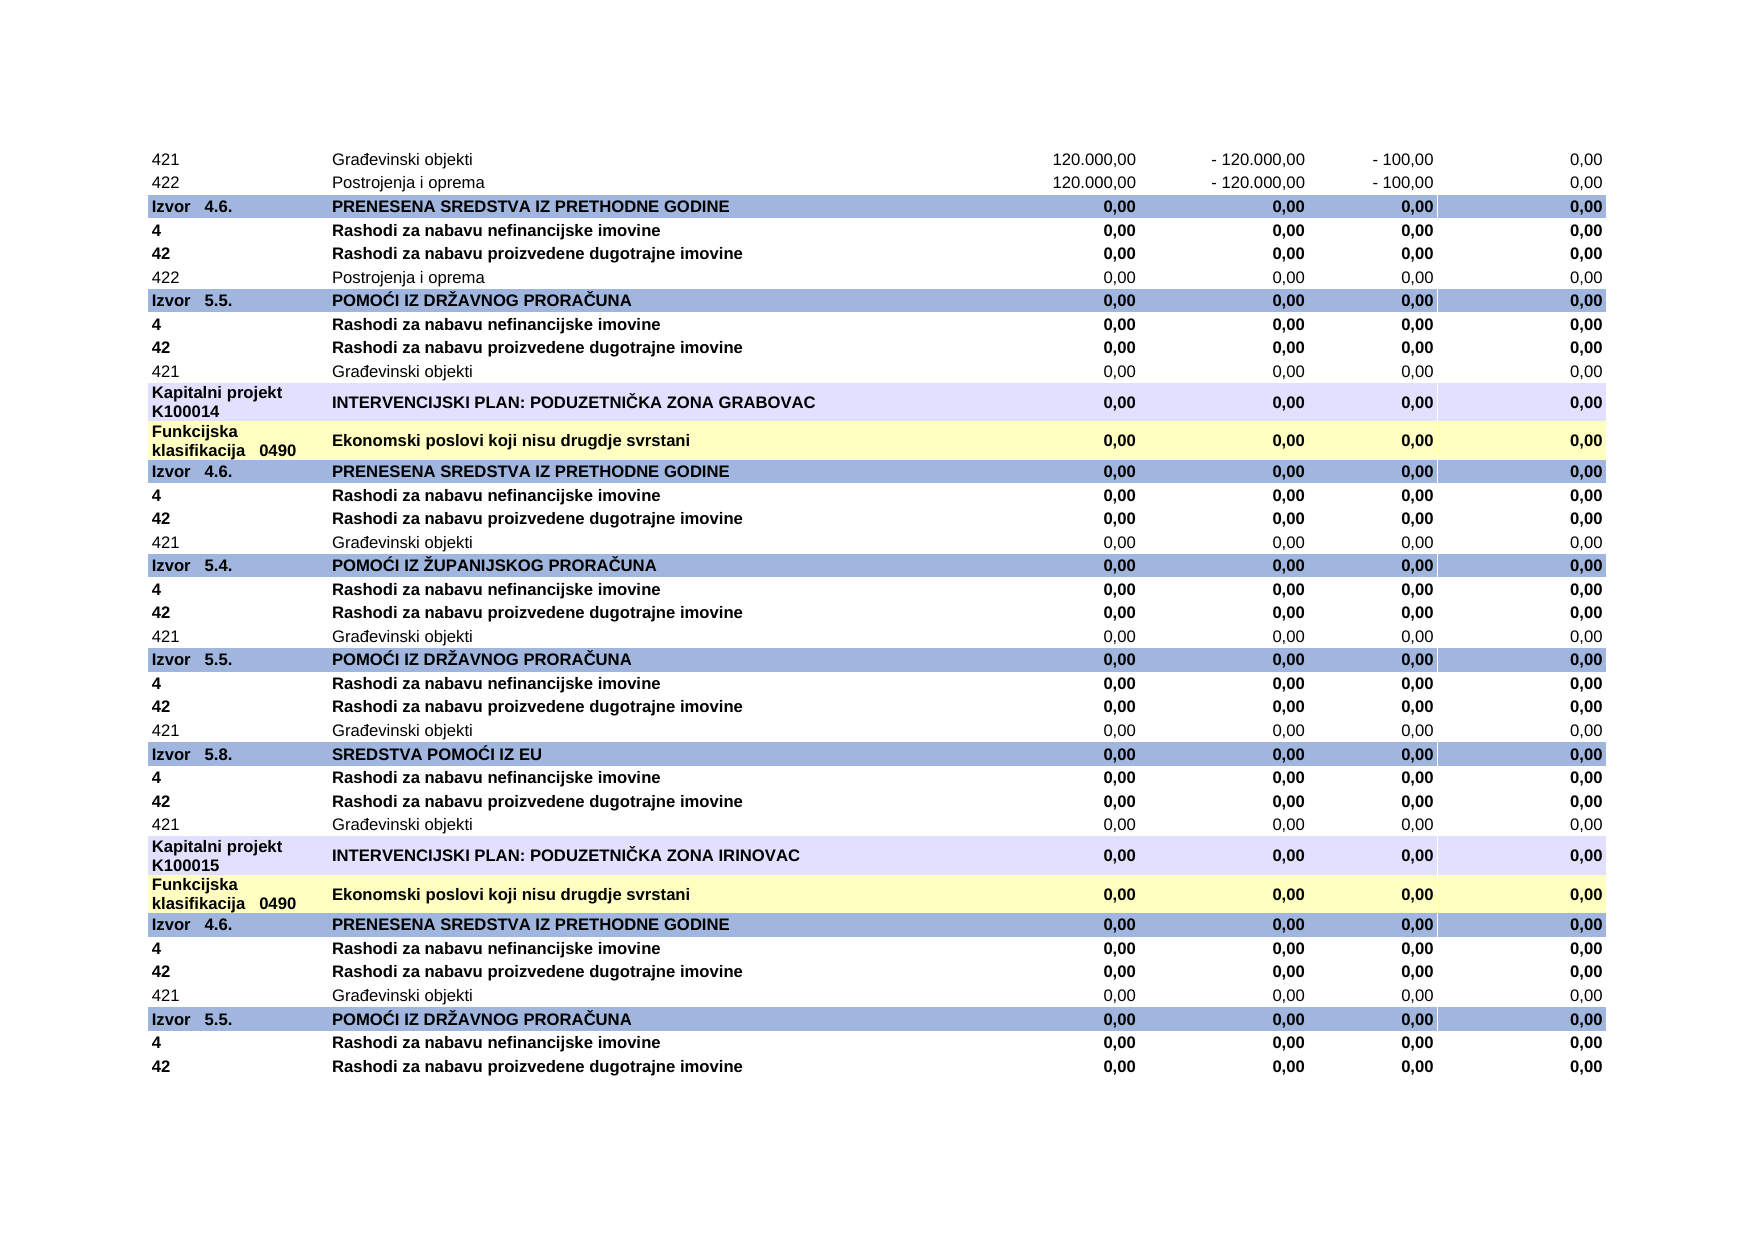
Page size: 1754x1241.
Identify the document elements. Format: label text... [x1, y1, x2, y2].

table_cell 0,00 [1309, 1007, 1437, 1031]
table_cell 0,00 [1140, 875, 1309, 913]
table_cell Rashodi za nabavu proizvedene dugotrajne imovine [328, 1054, 971, 1078]
table_cell 0,00 [1309, 195, 1437, 218]
table_cell 0,00 [971, 242, 1140, 265]
table_cell 421 [148, 625, 328, 648]
table_cell Rashodi za nabavu proizvedene dugotrajne imovine [328, 695, 971, 719]
table_cell - 100,00 [1309, 148, 1437, 171]
table_cell 0,00 [1309, 421, 1437, 460]
table_cell 0,00 [971, 937, 1140, 960]
table_cell 0,00 [1438, 195, 1606, 218]
table_cell 4 [148, 218, 328, 242]
table_cell 0,00 [971, 813, 1140, 836]
table_cell 120.000,00 [971, 148, 1140, 171]
table_cell Postrojenja i oprema [328, 171, 971, 195]
table_cell 0,00 [971, 289, 1140, 312]
table_cell 0,00 [1309, 383, 1437, 421]
table_cell Kapitalni projekt K100014 [148, 383, 328, 421]
table_cell 0,00 [1309, 242, 1437, 265]
table_cell 0,00 [1309, 960, 1437, 984]
table_cell 0,00 [1309, 742, 1437, 766]
table_cell 0,00 [1438, 483, 1606, 507]
table_cell 0,00 [1140, 289, 1309, 312]
table_cell 0,00 [1140, 648, 1309, 672]
table_cell 0,00 [1309, 507, 1437, 530]
table_cell 0,00 [1140, 383, 1309, 421]
table_cell 0,00 [1140, 960, 1309, 984]
table_cell 0,00 [971, 648, 1140, 672]
table_cell Rashodi za nabavu nefinancijske imovine [328, 672, 971, 695]
table_cell 0,00 [1438, 766, 1606, 789]
table_cell 0,00 [971, 530, 1140, 554]
table_cell Rashodi za nabavu nefinancijske imovine [328, 218, 971, 242]
table_cell 0,00 [1140, 813, 1309, 836]
table_cell 0,00 [1140, 265, 1309, 289]
table_cell Izvor 5.5. [148, 648, 328, 672]
table_cell 0,00 [1438, 578, 1606, 601]
table_cell 0,00 [1438, 313, 1606, 336]
table_cell 42 [148, 242, 328, 265]
table_cell 4 [148, 672, 328, 695]
table_cell 0,00 [1309, 554, 1437, 577]
table_cell 0,00 [971, 695, 1140, 719]
table_cell 0,00 [1309, 530, 1437, 554]
table_cell Funkcijska klasifikacija 0490 [148, 875, 328, 913]
table_cell 0,00 [1309, 336, 1437, 359]
table_cell PRENESENA SREDSTVA IZ PRETHODNE GODINE [328, 460, 971, 483]
table_cell 0,00 [971, 421, 1140, 460]
table_cell 0,00 [971, 1007, 1140, 1031]
table_cell Rashodi za nabavu proizvedene dugotrajne imovine [328, 960, 971, 984]
table_cell Građevinski objekti [328, 530, 971, 554]
table_cell 0,00 [1140, 913, 1309, 937]
table_cell 0,00 [1309, 360, 1437, 383]
table_cell 0,00 [1309, 483, 1437, 507]
table_cell 0,00 [1438, 554, 1606, 577]
table_cell 0,00 [1140, 719, 1309, 742]
table_cell 421 [148, 719, 328, 742]
table_cell 0,00 [1140, 766, 1309, 789]
table_cell 0,00 [1438, 530, 1606, 554]
table_cell 0,00 [1438, 421, 1606, 460]
table_cell 0,00 [971, 836, 1140, 875]
table_cell Izvor 4.6. [148, 195, 328, 218]
table_cell 0,00 [1309, 1031, 1437, 1054]
table_cell 0,00 [1140, 1054, 1309, 1078]
table_cell 0,00 [1438, 218, 1606, 242]
table_cell 0,00 [971, 360, 1140, 383]
table_cell INTERVENCIJSKI PLAN: PODUZETNIČKA ZONA GRABOVAC [328, 383, 971, 421]
table_cell 421 [148, 984, 328, 1007]
table_cell 0,00 [1309, 218, 1437, 242]
table_cell 0,00 [1140, 460, 1309, 483]
table_cell 0,00 [1438, 648, 1606, 672]
table_cell Rashodi za nabavu nefinancijske imovine [328, 578, 971, 601]
table_cell 0,00 [1438, 171, 1606, 195]
table_cell 0,00 [971, 195, 1140, 218]
table_cell 0,00 [1438, 360, 1606, 383]
table_cell 0,00 [1140, 313, 1309, 336]
table_cell 421 [148, 813, 328, 836]
table_cell Funkcijska klasifikacija 0490 [148, 421, 328, 460]
table_cell 42 [148, 336, 328, 359]
table_cell 0,00 [1438, 742, 1606, 766]
table_cell Izvor 4.6. [148, 460, 328, 483]
table_cell Građevinski objekti [328, 813, 971, 836]
table_cell 0,00 [1140, 937, 1309, 960]
table_cell 4 [148, 1031, 328, 1054]
table_cell 0,00 [1438, 672, 1606, 695]
table_cell Izvor 5.4. [148, 554, 328, 577]
table_cell 0,00 [971, 1054, 1140, 1078]
table_cell 0,00 [1438, 1031, 1606, 1054]
table_cell 0,00 [1438, 836, 1606, 875]
table_cell 0,00 [971, 1031, 1140, 1054]
table_cell 0,00 [1309, 672, 1437, 695]
table_cell 0,00 [1140, 625, 1309, 648]
table_cell 4 [148, 313, 328, 336]
table_cell Rashodi za nabavu nefinancijske imovine [328, 766, 971, 789]
table_cell 4 [148, 937, 328, 960]
table_cell 421 [148, 530, 328, 554]
table_cell Rashodi za nabavu nefinancijske imovine [328, 313, 971, 336]
table_cell 0,00 [1140, 507, 1309, 530]
table_cell 0,00 [1140, 242, 1309, 265]
table_cell 42 [148, 1054, 328, 1078]
table_cell 0,00 [1309, 313, 1437, 336]
table_cell 0,00 [1309, 460, 1437, 483]
table_cell 0,00 [1438, 875, 1606, 913]
table_cell Građevinski objekti [328, 360, 971, 383]
table_cell 0,00 [971, 313, 1140, 336]
table_cell Rashodi za nabavu nefinancijske imovine [328, 1031, 971, 1054]
table_cell 0,00 [1140, 984, 1309, 1007]
table_cell 0,00 [971, 460, 1140, 483]
table_cell 0,00 [1438, 1007, 1606, 1031]
table_cell 0,00 [1438, 789, 1606, 813]
table_cell 0,00 [1140, 195, 1309, 218]
table_cell 0,00 [971, 218, 1140, 242]
table_cell - 120.000,00 [1140, 148, 1309, 171]
table_cell 0,00 [1438, 695, 1606, 719]
table_cell Rashodi za nabavu nefinancijske imovine [328, 937, 971, 960]
table_cell 0,00 [1309, 1054, 1437, 1078]
table_cell INTERVENCIJSKI PLAN: PODUZETNIČKA ZONA IRINOVAC [328, 836, 971, 875]
table_cell 0,00 [1309, 984, 1437, 1007]
table_cell 0,00 [1309, 766, 1437, 789]
table_cell 0,00 [971, 789, 1140, 813]
table_cell 0,00 [1140, 601, 1309, 624]
table_cell - 120.000,00 [1140, 171, 1309, 195]
table_cell 0,00 [971, 913, 1140, 937]
table_cell 0,00 [971, 672, 1140, 695]
table_cell 0,00 [971, 483, 1140, 507]
table_cell Izvor 5.5. [148, 1007, 328, 1031]
table_cell 0,00 [1309, 719, 1437, 742]
table_cell 0,00 [1309, 289, 1437, 312]
table_cell Izvor 4.6. [148, 913, 328, 937]
table_cell 0,00 [1140, 360, 1309, 383]
table_cell Ekonomski poslovi koji nisu drugdje svrstani [328, 421, 971, 460]
table_cell 0,00 [1140, 421, 1309, 460]
table_cell 4 [148, 483, 328, 507]
table_cell Građevinski objekti [328, 148, 971, 171]
table_cell Izvor 5.8. [148, 742, 328, 766]
table_cell POMOĆI IZ ŽUPANIJSKOG PRORAČUNA [328, 554, 971, 577]
table_cell 0,00 [1438, 336, 1606, 359]
table_cell 120.000,00 [971, 171, 1140, 195]
table_cell 0,00 [1438, 984, 1606, 1007]
table_cell 0,00 [1309, 265, 1437, 289]
table_cell Građevinski objekti [328, 719, 971, 742]
table_cell Izvor 5.5. [148, 289, 328, 312]
table_cell 0,00 [1140, 554, 1309, 577]
table_cell Rashodi za nabavu proizvedene dugotrajne imovine [328, 242, 971, 265]
table_cell Rashodi za nabavu proizvedene dugotrajne imovine [328, 507, 971, 530]
table_cell 0,00 [1438, 937, 1606, 960]
table_cell 422 [148, 265, 328, 289]
table_cell Postrojenja i oprema [328, 265, 971, 289]
table_cell 0,00 [1140, 1031, 1309, 1054]
table_cell 0,00 [1140, 1007, 1309, 1031]
table_cell 42 [148, 960, 328, 984]
table_cell POMOĆI IZ DRŽAVNOG PRORAČUNA [328, 648, 971, 672]
table_cell 0,00 [1438, 719, 1606, 742]
table_cell 42 [148, 789, 328, 813]
table_cell 0,00 [1309, 813, 1437, 836]
table_cell Ekonomski poslovi koji nisu drugdje svrstani [328, 875, 971, 913]
table_cell 421 [148, 360, 328, 383]
table_cell 0,00 [1309, 601, 1437, 624]
table_cell 0,00 [1438, 813, 1606, 836]
table_cell 0,00 [1438, 625, 1606, 648]
table_cell Građevinski objekti [328, 625, 971, 648]
table_cell 42 [148, 601, 328, 624]
table_cell Kapitalni projekt K100015 [148, 836, 328, 875]
table_cell 0,00 [1438, 265, 1606, 289]
table_cell 0,00 [1140, 789, 1309, 813]
table_cell 0,00 [1309, 648, 1437, 672]
table_cell 0,00 [1309, 913, 1437, 937]
table_cell 0,00 [1140, 578, 1309, 601]
table_cell 0,00 [1140, 530, 1309, 554]
table_cell Rashodi za nabavu proizvedene dugotrajne imovine [328, 601, 971, 624]
table_cell 0,00 [1140, 672, 1309, 695]
table_cell 0,00 [1309, 937, 1437, 960]
table_cell 0,00 [1140, 483, 1309, 507]
table_cell 0,00 [1140, 836, 1309, 875]
table_cell PRENESENA SREDSTVA IZ PRETHODNE GODINE [328, 195, 971, 218]
table_cell 0,00 [971, 625, 1140, 648]
table_cell 0,00 [1438, 913, 1606, 937]
table_cell 0,00 [1438, 148, 1606, 171]
table_cell 0,00 [1438, 601, 1606, 624]
table_cell Rashodi za nabavu nefinancijske imovine [328, 483, 971, 507]
table_cell 4 [148, 766, 328, 789]
table_cell 0,00 [971, 578, 1140, 601]
table_cell PRENESENA SREDSTVA IZ PRETHODNE GODINE [328, 913, 971, 937]
table_cell 0,00 [1140, 742, 1309, 766]
table_cell 0,00 [1140, 218, 1309, 242]
table_cell 0,00 [1438, 960, 1606, 984]
table_cell 0,00 [971, 984, 1140, 1007]
table_cell 0,00 [1438, 289, 1606, 312]
table_cell 42 [148, 507, 328, 530]
table_cell 0,00 [1309, 789, 1437, 813]
table_cell 0,00 [971, 507, 1140, 530]
table_cell 0,00 [971, 601, 1140, 624]
table_cell 0,00 [1438, 383, 1606, 421]
table_cell 0,00 [1438, 242, 1606, 265]
table_cell 42 [148, 695, 328, 719]
table_cell 0,00 [1309, 578, 1437, 601]
table_cell 0,00 [971, 742, 1140, 766]
table_cell 0,00 [1140, 695, 1309, 719]
table_cell 0,00 [971, 336, 1140, 359]
table_cell 0,00 [1438, 507, 1606, 530]
table_cell 0,00 [1309, 625, 1437, 648]
table_cell 0,00 [971, 265, 1140, 289]
table_cell POMOĆI IZ DRŽAVNOG PRORAČUNA [328, 289, 971, 312]
table_cell 0,00 [1309, 875, 1437, 913]
table_cell 0,00 [1438, 1054, 1606, 1078]
table_cell Rashodi za nabavu proizvedene dugotrajne imovine [328, 789, 971, 813]
table_cell 0,00 [971, 719, 1140, 742]
table_cell SREDSTVA POMOĆI IZ EU [328, 742, 971, 766]
table_cell 4 [148, 578, 328, 601]
table_cell 0,00 [971, 875, 1140, 913]
table_cell 422 [148, 171, 328, 195]
table_cell 0,00 [971, 960, 1140, 984]
table_cell 0,00 [1309, 836, 1437, 875]
table_cell Građevinski objekti [328, 984, 971, 1007]
table_cell 0,00 [1309, 695, 1437, 719]
table_cell 0,00 [1438, 460, 1606, 483]
table_cell 0,00 [971, 383, 1140, 421]
table_cell Rashodi za nabavu proizvedene dugotrajne imovine [328, 336, 971, 359]
table_cell - 100,00 [1309, 171, 1437, 195]
table_cell 0,00 [971, 766, 1140, 789]
table_cell POMOĆI IZ DRŽAVNOG PRORAČUNA [328, 1007, 971, 1031]
table_cell 421 [148, 148, 328, 171]
table_cell 0,00 [971, 554, 1140, 577]
table_cell 0,00 [1140, 336, 1309, 359]
